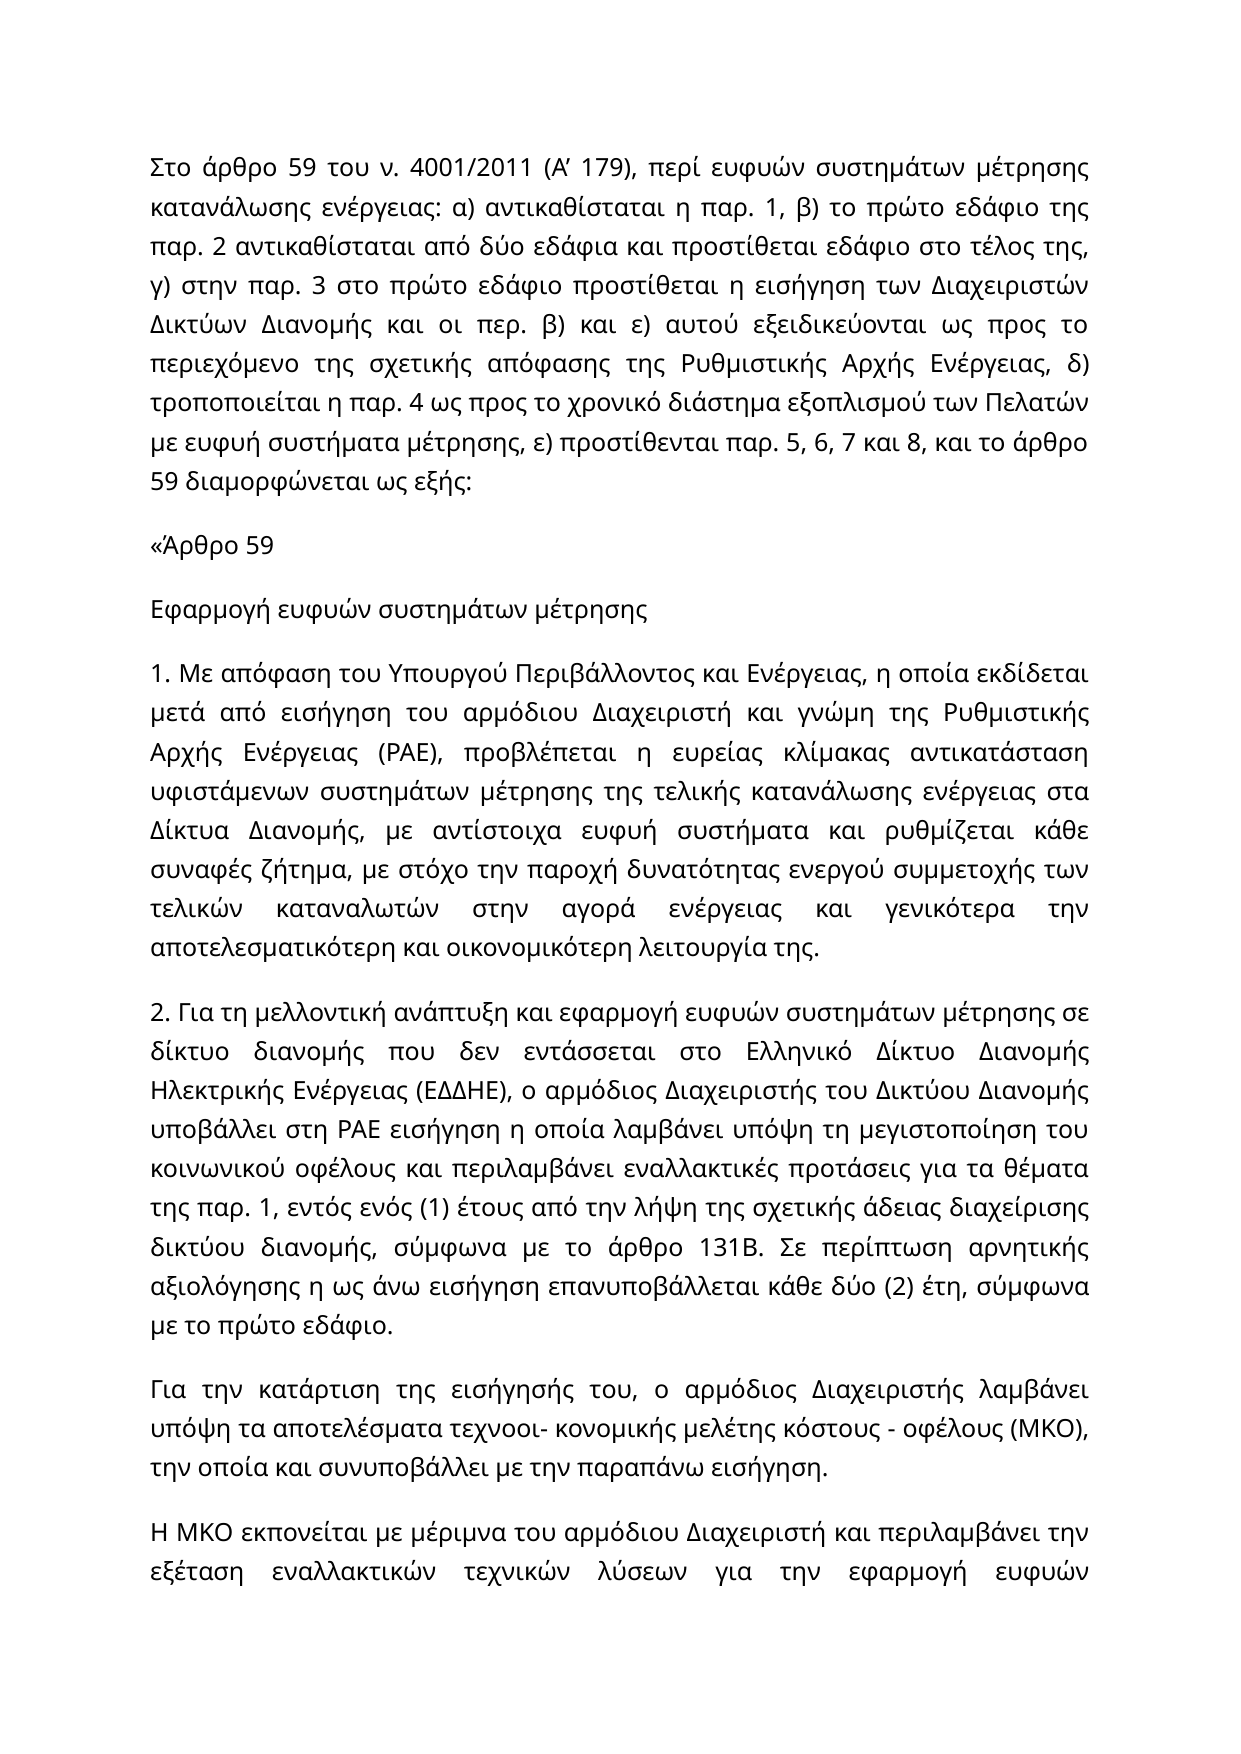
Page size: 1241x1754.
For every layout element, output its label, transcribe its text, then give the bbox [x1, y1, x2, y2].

text 1. Με απόφαση του Υπουργού Περιβάλλοντος και Ενέργειας, η οποία εκδίδεται μετά από εισήγηση του αρμόδιου Διαχειριστή και γνώμη της Ρυθμιστικής Αρχής Ενέργειας (ΡΑΕ), προβλέπεται η ευρείας κλίμακας αντικατάσταση υφιστάμενων συστημάτων μέτρησης της τελικής κατανάλωσης ενέργειας στα Δίκτυα Διανομής, με αντίστοιχα ευφυή συστήματα και ρυθμίζεται κάθε συναφές ζήτημα, με στόχο την παροχή δυνατότητας ενεργού συμμετοχής των τελικών καταναλωτών στην αγορά ενέργειας και γενικότερα την αποτελεσματικότερη και οικονομικότερη λειτουργία της. [150, 656, 1090, 964]
text «Άρθρο 59 [150, 527, 1090, 562]
text Για την κατάρτιση της εισήγησής του, ο αρμόδιος Διαχειριστής λαμβάνει υπόψη τα αποτελέσματα τεχνοοι- κονομικής μελέτης κόστους - οφέλους (ΜΚΟ), την οποία και συνυποβάλλει με την παραπάνω εισήγηση. [150, 1372, 1090, 1484]
text Εφαρμογή ευφυών συστημάτων μέτρησης [150, 592, 1090, 626]
text Στο άρθρο 59 του ν. 4001/2011 (Α’ 179), περί ευφυών συστημάτων μέτρησης κατανάλωσης ενέργειας: α) αντικαθίσταται η παρ. 1, β) το πρώτο εδάφιο της παρ. 2 αντικαθίσταται από δύο εδάφια και προστίθεται εδάφιο στο τέλος της, γ) στην παρ. 3 στο πρώτο εδάφιο προστίθεται η εισήγηση των Διαχειριστών Δικτύων Διανομής και οι περ. β) και ε) αυτού εξειδικεύονται ως προς το περιεχόμενο της σχετικής απόφασης της Ρυθμιστικής Αρχής Ενέργειας, δ) τροποποιείται η παρ. 4 ως προς το χρονικό διάστημα εξοπλισμού των Πελατών με ευφυή συστήματα μέτρησης, ε) προστίθενται παρ. 5, 6, 7 και 8, και το άρθρο 59 διαμορφώνεται ως εξής: [150, 150, 1090, 497]
text Η ΜΚΟ εκπονείται με μέριμνα του αρμόδιου Διαχειριστή και περιλαμβάνει την εξέταση εναλλακτικών τεχνικών λύσεων για την εφαρμογή ευφυών [150, 1514, 1090, 1587]
text 2. Για τη μελλοντική ανάπτυξη και εφαρμογή ευφυών συστημάτων μέτρησης σε δίκτυο διανομής που δεν εντάσσεται στο Ελληνικό Δίκτυο Διανομής Ηλεκτρικής Ενέργειας (ΕΔΔΗΕ), ο αρμόδιος Διαχειριστής του Δικτύου Διανομής υποβάλλει στη ΡΑΕ εισήγηση η οποία λαμβάνει υπόψη τη μεγιστοποίηση του κοινωνικού οφέλους και περιλαμβάνει εναλλακτικές προτάσεις για τα θέματα της παρ. 1, εντός ενός (1) έτους από την λήψη της σχετικής άδειας διαχείρισης δικτύου διανομής, σύμφωνα με το άρθρο 131Β. Σε περίπτωση αρνητικής αξιολόγησης η ως άνω εισήγηση επανυποβάλλεται κάθε δύο (2) έτη, σύμφωνα με το πρώτο εδάφιο. [150, 994, 1090, 1342]
